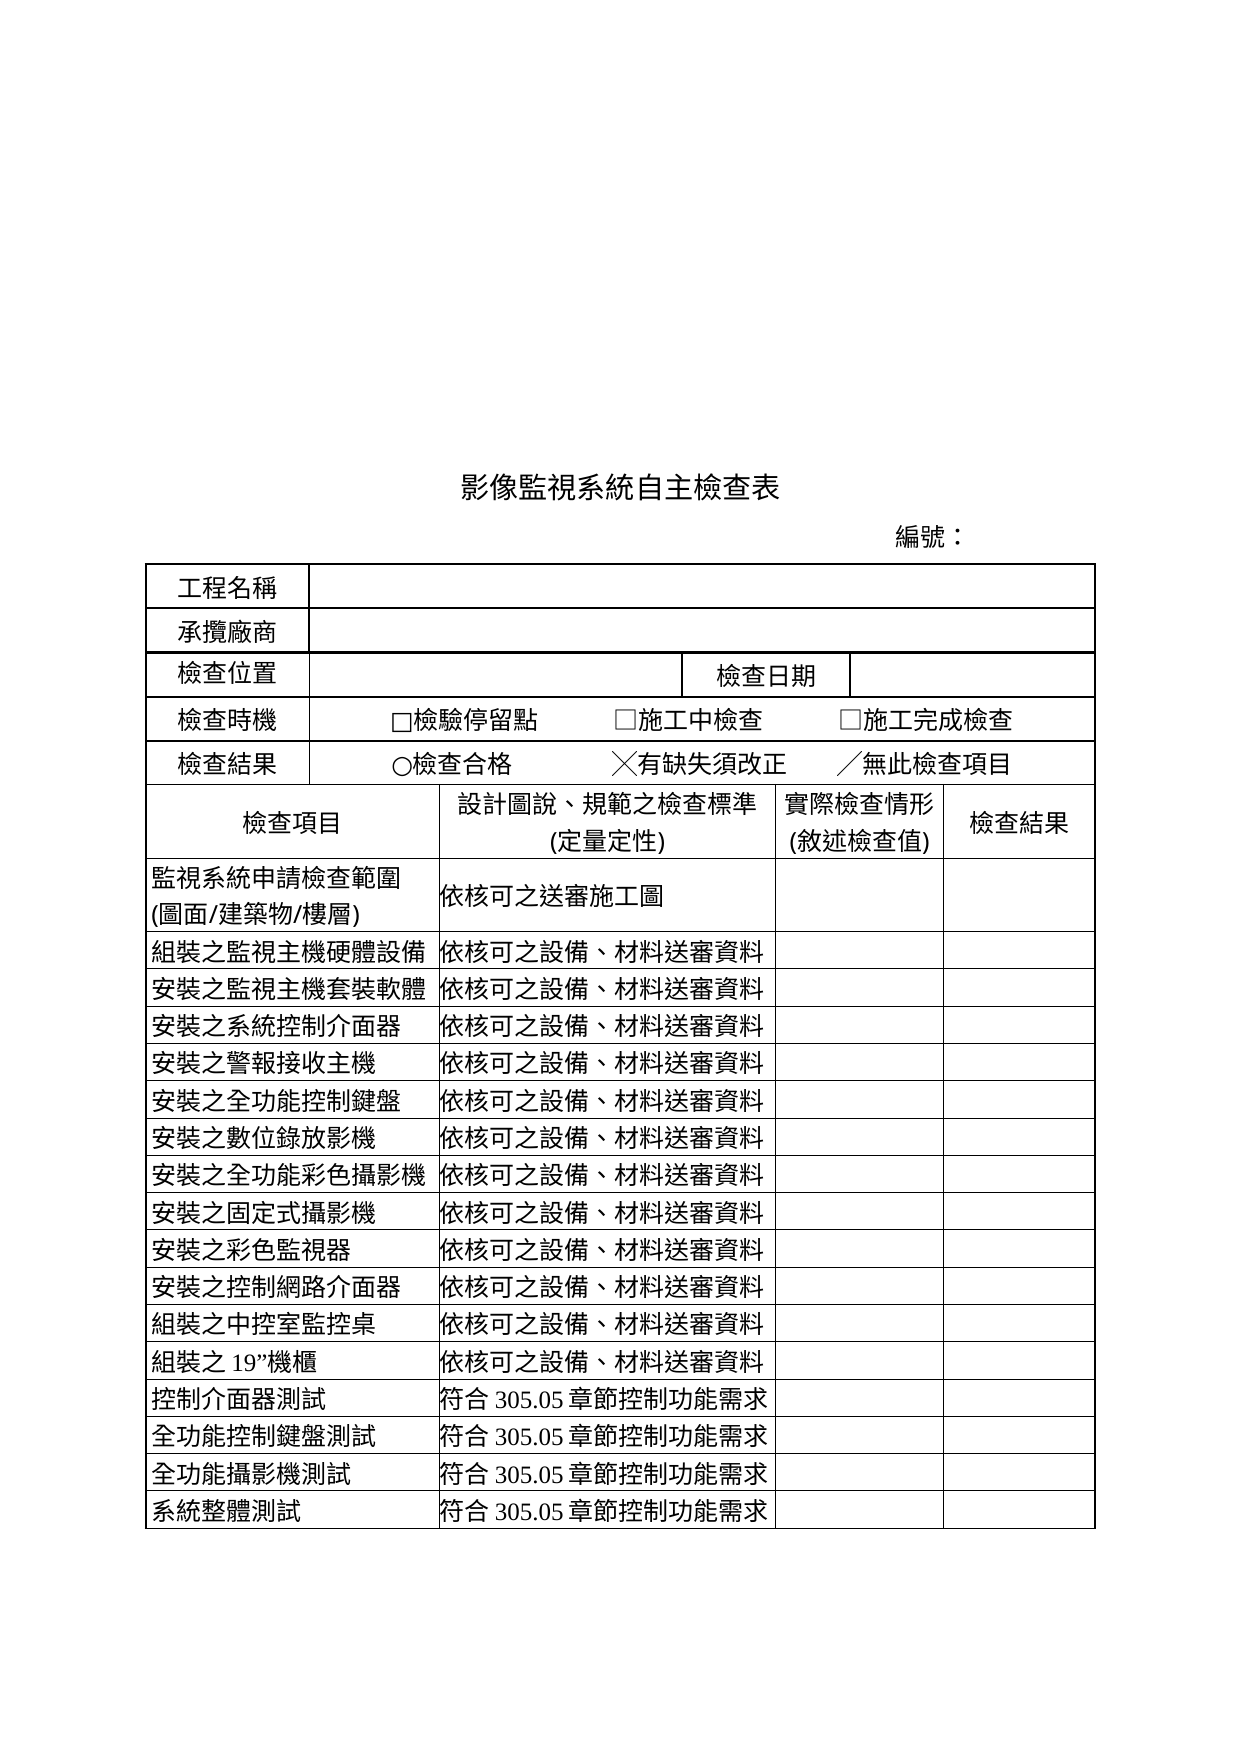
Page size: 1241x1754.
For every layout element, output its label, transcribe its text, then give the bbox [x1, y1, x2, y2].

table_cell 承攬廠商 [147, 609, 308, 651]
table_cell [776, 1081, 943, 1117]
table_cell 檢查位置 [147, 654, 309, 696]
table_cell 依核可之設備、材料送審資料 [440, 1230, 775, 1267]
table_cell [776, 1454, 943, 1490]
table_cell 檢查結果 [147, 742, 309, 784]
table_cell 符合305.05章節控制功能需求 [440, 1380, 775, 1416]
table_cell 安裝之警報接收主機 [147, 1044, 439, 1080]
table_cell [776, 1119, 943, 1155]
table_cell 安裝之系統控制介面器 [147, 1007, 439, 1043]
table_cell □檢驗停留點 □施工中檢查 □施工完成檢查 [310, 698, 1094, 740]
table_cell [944, 1380, 1094, 1416]
text 編號： [773, 518, 1092, 554]
table_cell 依核可之送審施工圖 [440, 859, 775, 931]
table_cell 設計圖說、規範之檢查標準 (定量定性) [440, 785, 775, 857]
table_cell 依核可之設備、材料送審資料 [440, 1007, 775, 1043]
table_cell [776, 1417, 943, 1453]
table_header [310, 565, 1094, 607]
table_cell [776, 1044, 943, 1080]
table_cell [944, 932, 1094, 968]
table_cell [944, 1119, 1094, 1155]
table_cell 系統整體測試 [147, 1491, 439, 1528]
table_cell [310, 609, 1094, 651]
table_cell [944, 1081, 1094, 1117]
table_cell 實際檢查情形 (敘述檢查值) [776, 785, 943, 857]
table_cell [776, 1156, 943, 1192]
table_cell ○檢查合格 ╳有缺失須改正 ╱無此檢查項目 [310, 742, 1094, 784]
table_cell [944, 1193, 1094, 1229]
table_cell [776, 1230, 943, 1267]
table_cell 依核可之設備、材料送審資料 [440, 1305, 775, 1341]
table_cell [776, 932, 943, 968]
table_cell [776, 1491, 943, 1528]
table_cell [776, 969, 943, 1006]
table_header 工程名稱 [147, 565, 308, 607]
table_cell [944, 1417, 1094, 1453]
table_cell [944, 1342, 1094, 1378]
table_cell 控制介面器測試 [147, 1380, 439, 1416]
table_cell [776, 859, 943, 931]
table_cell [944, 1454, 1094, 1490]
table_cell 符合305.05章節控制功能需求 [440, 1454, 775, 1490]
table_cell [944, 1230, 1094, 1267]
table_cell [944, 859, 1094, 931]
table_cell 依核可之設備、材料送審資料 [440, 1342, 775, 1378]
table_cell 依核可之設備、材料送審資料 [440, 1193, 775, 1229]
table_cell [776, 1342, 943, 1378]
table_cell 組裝之中控室監控桌 [147, 1305, 439, 1341]
table_cell [776, 1380, 943, 1416]
table_cell [944, 1305, 1094, 1341]
table_cell 組裝之19”機櫃 [147, 1342, 439, 1378]
table_cell 檢查日期 [683, 654, 849, 696]
table_cell 安裝之彩色監視器 [147, 1230, 439, 1267]
table_cell [944, 1044, 1094, 1080]
table_cell [776, 1305, 943, 1341]
table_cell [944, 1007, 1094, 1043]
table_cell 符合305.05章節控制功能需求 [440, 1491, 775, 1528]
table_cell [851, 654, 1094, 696]
table_cell 安裝之控制網路介面器 [147, 1268, 439, 1304]
table_cell 安裝之監視主機套裝軟體 [147, 969, 439, 1006]
table_cell 組裝之監視主機硬體設備 [147, 932, 439, 968]
table_cell 依核可之設備、材料送審資料 [440, 1044, 775, 1080]
table_cell 安裝之全功能控制鍵盤 [147, 1081, 439, 1117]
table_cell 監視系統申請檢查範圍 (圖面/建築物/樓層) [147, 859, 439, 931]
table_cell [944, 1268, 1094, 1304]
table_cell [944, 969, 1094, 1006]
table_cell 依核可之設備、材料送審資料 [440, 932, 775, 968]
table_cell 安裝之全功能彩色攝影機 [147, 1156, 439, 1192]
table_cell 依核可之設備、材料送審資料 [440, 1268, 775, 1304]
table_cell [944, 1156, 1094, 1192]
table_cell 全功能控制鍵盤測試 [147, 1417, 439, 1453]
table_cell 依核可之設備、材料送審資料 [440, 969, 775, 1006]
table_cell [310, 654, 681, 696]
table_cell 依核可之設備、材料送審資料 [440, 1119, 775, 1155]
table_cell 檢查結果 [944, 785, 1094, 857]
table_cell 符合305.05章節控制功能需求 [440, 1417, 775, 1453]
table_cell 檢查項目 [147, 785, 439, 857]
table_cell [776, 1007, 943, 1043]
table_cell [776, 1268, 943, 1304]
table_cell 安裝之數位錄放影機 [147, 1119, 439, 1155]
table_cell [944, 1491, 1094, 1528]
table_cell 安裝之固定式攝影機 [147, 1193, 439, 1229]
text 影像監視系統自主檢查表 [148, 465, 1092, 507]
table_cell 全功能攝影機測試 [147, 1454, 439, 1490]
table_cell 依核可之設備、材料送審資料 [440, 1081, 775, 1117]
table_cell [776, 1193, 943, 1229]
table_cell 檢查時機 [147, 698, 309, 740]
table_cell 依核可之設備、材料送審資料 [440, 1156, 775, 1192]
